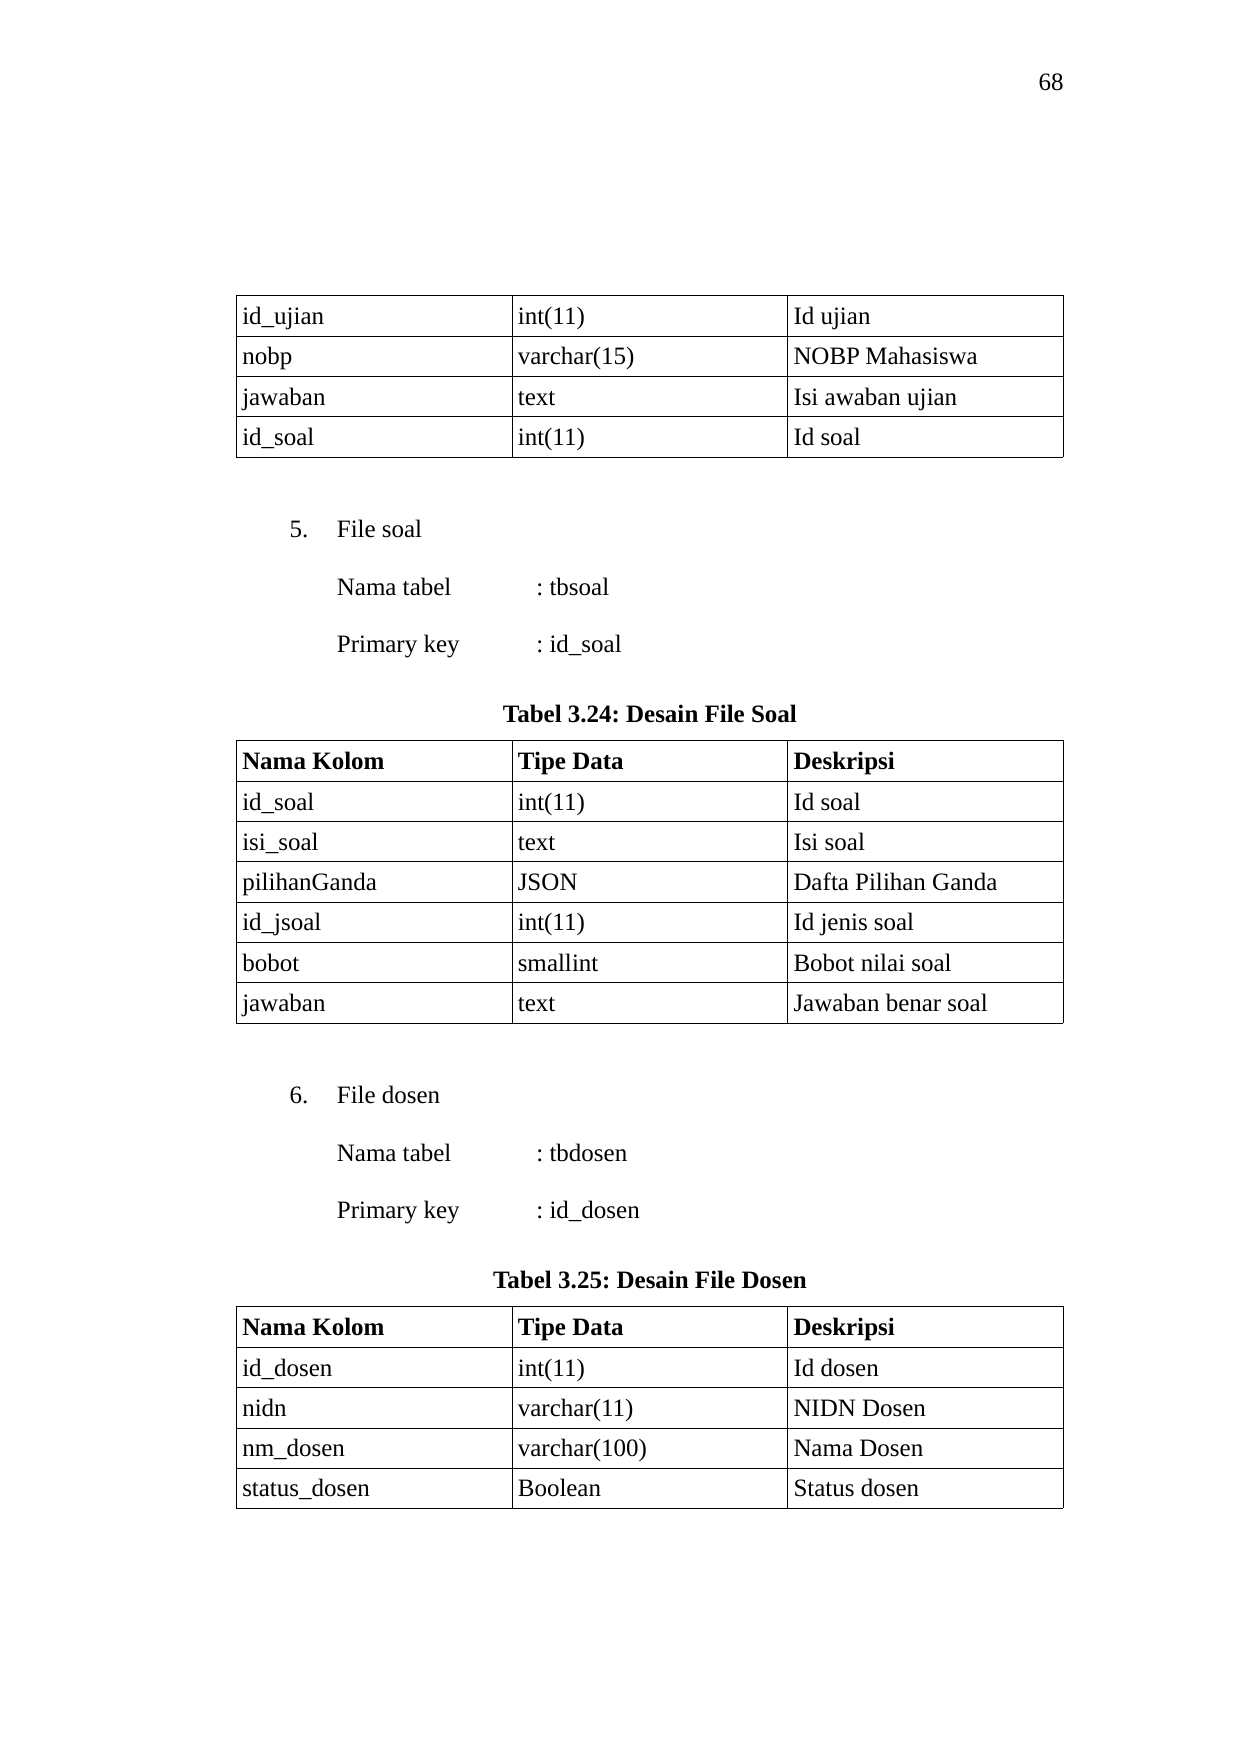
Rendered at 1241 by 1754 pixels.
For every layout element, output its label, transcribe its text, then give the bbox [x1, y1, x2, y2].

text Tabel 3.25: Desain File Dosen [236, 1265, 1063, 1294]
table_cell Id jenis soal [788, 903, 1063, 942]
table_cell int(11) [513, 1348, 787, 1387]
table_cell Id soal [788, 417, 1063, 457]
table_cell pilihanGanda [237, 862, 512, 902]
table_cell int(11) [513, 417, 787, 457]
table_cell nidn [237, 1388, 512, 1427]
table_cell int(11) [513, 296, 787, 336]
table_cell id_ujian [237, 296, 512, 336]
table_cell varchar(100) [513, 1429, 787, 1468]
table_cell NOBP Mahasiswa [788, 337, 1063, 376]
table_cell Id ujian [788, 296, 1063, 336]
table_cell int(11) [513, 903, 787, 942]
table_cell text [513, 377, 787, 416]
table_cell NIDN Dosen [788, 1388, 1063, 1427]
table_cell id_soal [237, 417, 512, 457]
table_header Tipe Data [513, 1307, 787, 1347]
table_cell int(11) [513, 782, 787, 821]
list Nama tabel : tbsoal [289, 572, 1063, 600]
table_header Deskripsi [788, 741, 1063, 781]
table_cell Nama Dosen [788, 1429, 1063, 1468]
table_header Nama Kolom [237, 1307, 512, 1347]
table_cell Id soal [788, 782, 1063, 821]
table_cell jawaban [237, 983, 512, 1023]
table_header Nama Kolom [237, 741, 512, 781]
list File dosen [289, 1080, 1063, 1109]
list Nama tabel : tbdosen [289, 1138, 1063, 1166]
table_cell bobot [237, 943, 512, 982]
table_cell varchar(11) [513, 1388, 787, 1427]
table_cell jawaban [237, 377, 512, 416]
table_cell id_jsoal [237, 903, 512, 942]
table_cell nm_dosen [237, 1429, 512, 1468]
text Tabel 3.24: Desain File Soal [236, 699, 1063, 728]
list Primary key : id_soal [289, 629, 1063, 658]
table_cell Isi awaban ujian [788, 377, 1063, 416]
table_cell id_soal [237, 782, 512, 821]
table_cell Dafta Pilihan Ganda [788, 862, 1063, 902]
table_cell Boolean [513, 1469, 787, 1508]
table_cell JSON [513, 862, 787, 902]
table_cell text [513, 983, 787, 1023]
table_cell Bobot nilai soal [788, 943, 1063, 982]
table_cell status_dosen [237, 1469, 512, 1508]
table_cell varchar(15) [513, 337, 787, 376]
table_cell Isi soal [788, 822, 1063, 861]
table_cell Jawaban benar soal [788, 983, 1063, 1023]
list Primary key : id_dosen [289, 1195, 1063, 1224]
list File soal [289, 514, 1063, 543]
table_cell text [513, 822, 787, 861]
table_cell id_dosen [237, 1348, 512, 1387]
table_cell Status dosen [788, 1469, 1063, 1508]
table_cell smallint [513, 943, 787, 982]
table_cell Id dosen [788, 1348, 1063, 1387]
table_cell isi_soal [237, 822, 512, 861]
table_header Deskripsi [788, 1307, 1063, 1347]
table_cell nobp [237, 337, 512, 376]
table_header Tipe Data [513, 741, 787, 781]
